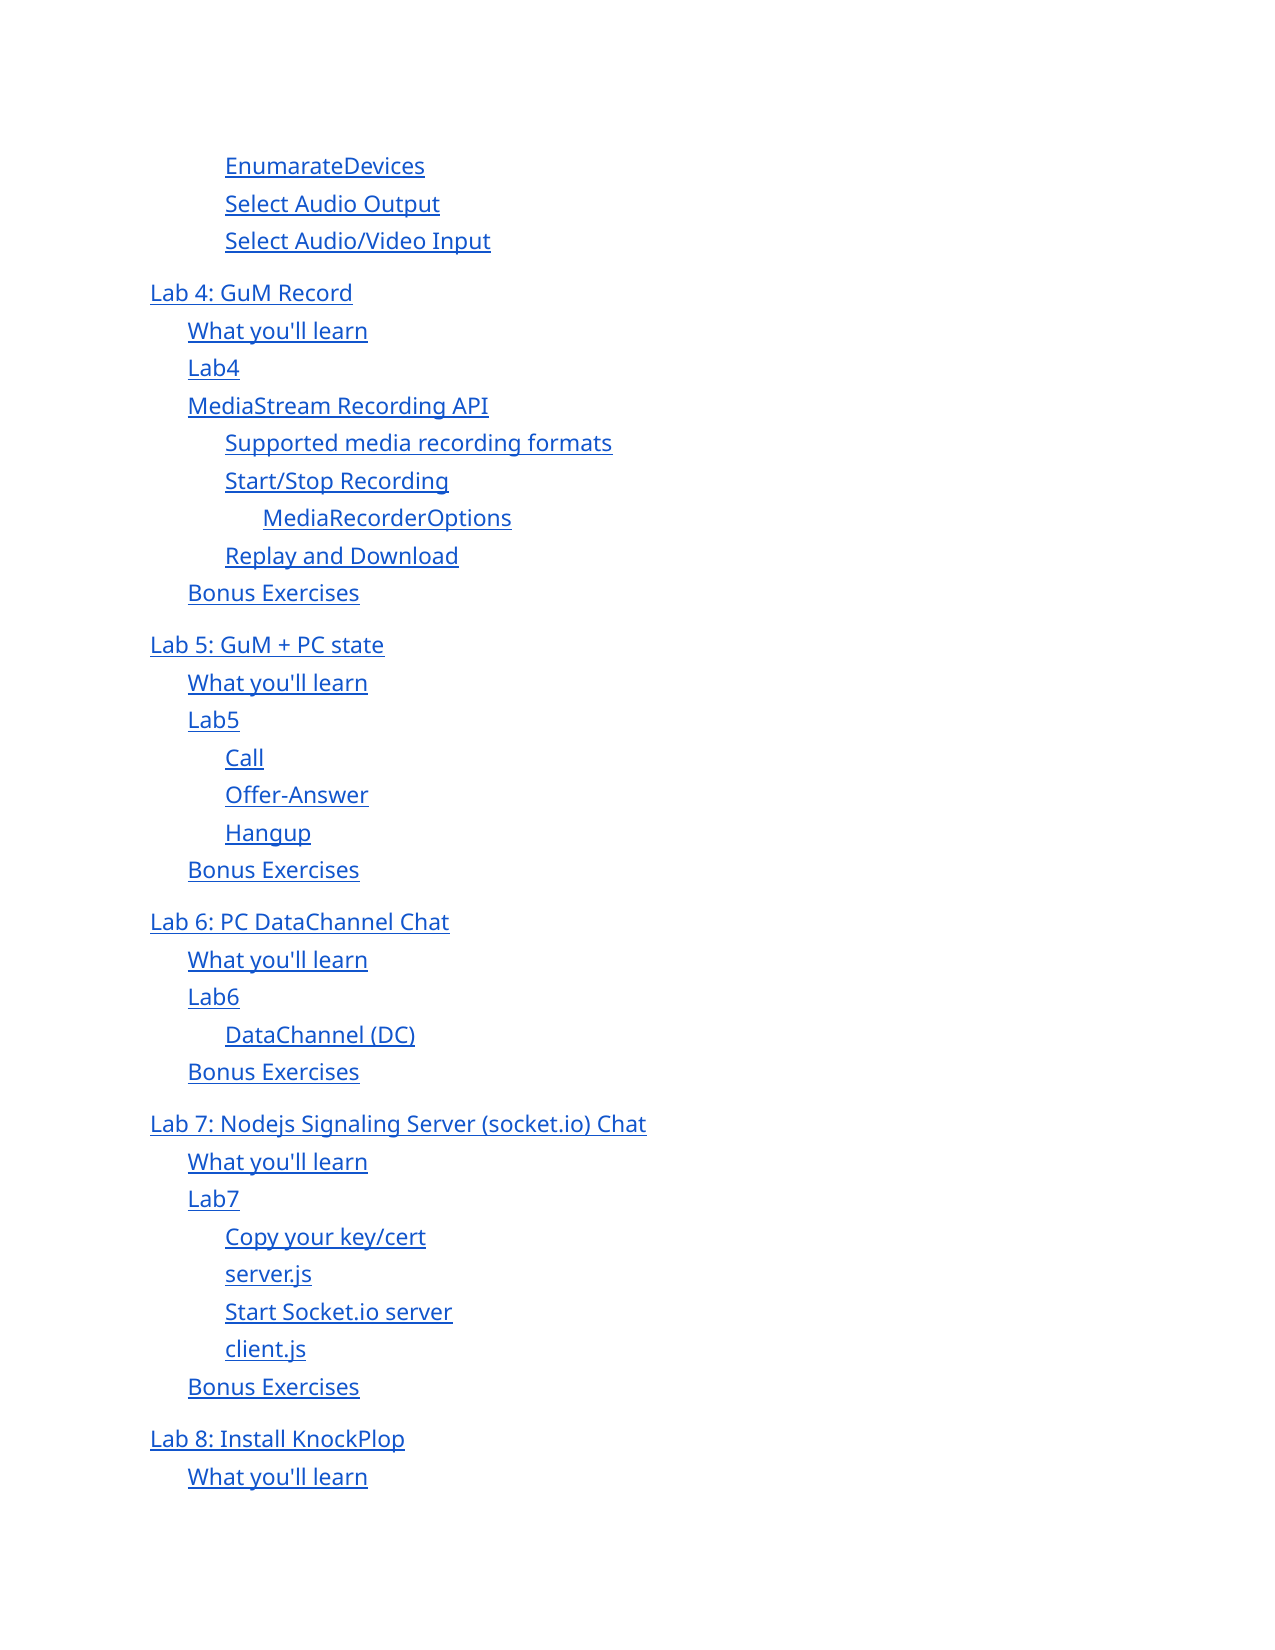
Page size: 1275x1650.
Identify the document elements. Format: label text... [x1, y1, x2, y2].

text Lab5 [187, 704, 1125, 735]
text Call [225, 742, 1125, 773]
text What you'll learn [187, 314, 1125, 346]
text Start/Stop Recording [225, 464, 1125, 496]
text Offer-Answer [225, 779, 1125, 810]
text What you'll learn [187, 944, 1125, 975]
text Supported media recording formats [225, 427, 1125, 458]
text DataChannel (DC) [225, 1019, 1125, 1050]
text Replay and Download [225, 539, 1125, 571]
text Lab 8: Install KnockPlop [150, 1423, 1125, 1454]
text Lab 7: Nodejs Signaling Server (socket.io) Chat [150, 1108, 1125, 1139]
text Lab6 [187, 981, 1125, 1012]
text Bonus Exercises [187, 577, 1125, 608]
text client.js [225, 1333, 1125, 1364]
text Lab 4: GuM Record [150, 277, 1125, 308]
text Copy your key/cert [225, 1221, 1125, 1252]
text Lab 5: GuM + PC state [150, 629, 1125, 660]
text Start Socket.io server [225, 1296, 1125, 1327]
text server.js [225, 1258, 1125, 1289]
text What you'll learn [187, 667, 1125, 698]
text EnumarateDevices [225, 150, 1125, 181]
text What you'll learn [187, 1460, 1125, 1492]
text Bonus Exercises [187, 1371, 1125, 1402]
text Bonus Exercises [187, 854, 1125, 885]
text Bonus Exercises [187, 1056, 1125, 1087]
text Select Audio Output [225, 187, 1125, 219]
text MediaRecorderOptions [262, 502, 1125, 533]
text MediaStream Recording API [187, 389, 1125, 421]
text Lab7 [187, 1183, 1125, 1214]
text What you'll learn [187, 1146, 1125, 1177]
text Select Audio/Video Input [225, 225, 1125, 256]
text Hangup [225, 817, 1125, 848]
text Lab4 [187, 352, 1125, 383]
text Lab 6: PC DataChannel Chat [150, 906, 1125, 937]
